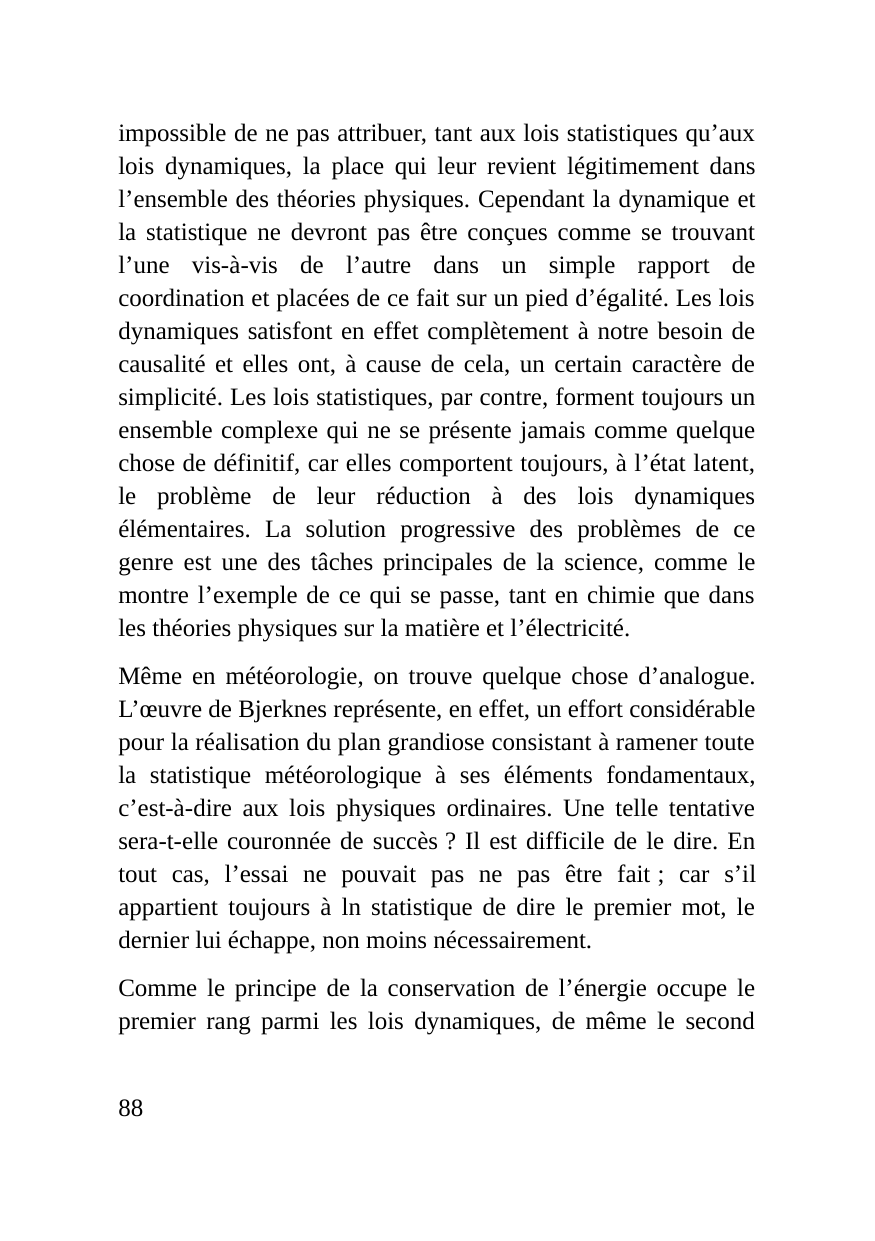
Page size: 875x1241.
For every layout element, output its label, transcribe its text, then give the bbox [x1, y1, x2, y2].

text Même en météorologie, on trouve quelque chose d’analogue. L’œuvre de Bjerknes représente, en effet, un effort considérable pour la réalisation du plan grandiose consistant à ramener toute la statistique météorologique à ses éléments fondamentaux, c’est-à-dire aux lois physiques ordinaires. Une telle tentative sera-t-elle couronnée de succès ? Il est difficile de le dire. En tout cas, l’essai ne pouvait pas ne pas être fait ; car s’il appartient toujours à ln statistique de dire le premier mot, le dernier lui échappe, non moins nécessairement. [118, 661, 756, 954]
text Comme le principe de la conservation de l’énergie occupe le premier rang parmi les lois dynamiques, de même le second [118, 973, 756, 1034]
text impossible de ne pas attribuer, tant aux lois statistiques qu’aux lois dynamiques, la place qui leur revient légitimement dans l’ensemble des théories physiques. Cependant la dynamique et la statistique ne devront pas être conçues comme se trouvant l’une vis-à-vis de l’autre dans un simple rapport de coordination et placées de ce fait sur un pied d’égalité. Les lois dynamiques satisfont en effet complètement à notre besoin de causalité et elles ont, à cause de cela, un certain caractère de simplicité. Les lois statistiques, par contre, forment toujours un ensemble complexe qui ne se présente jamais comme quelque chose de définitif, car elles comportent toujours, à l’état latent, le problème de leur réduction à des lois dynamiques élémentaires. La solution progressive des problèmes de ce genre est une des tâches principales de la science, comme le montre l’exemple de ce qui se passe, tant en chimie que dans les théories physiques sur la matière et l’électricité. [118, 118, 756, 642]
